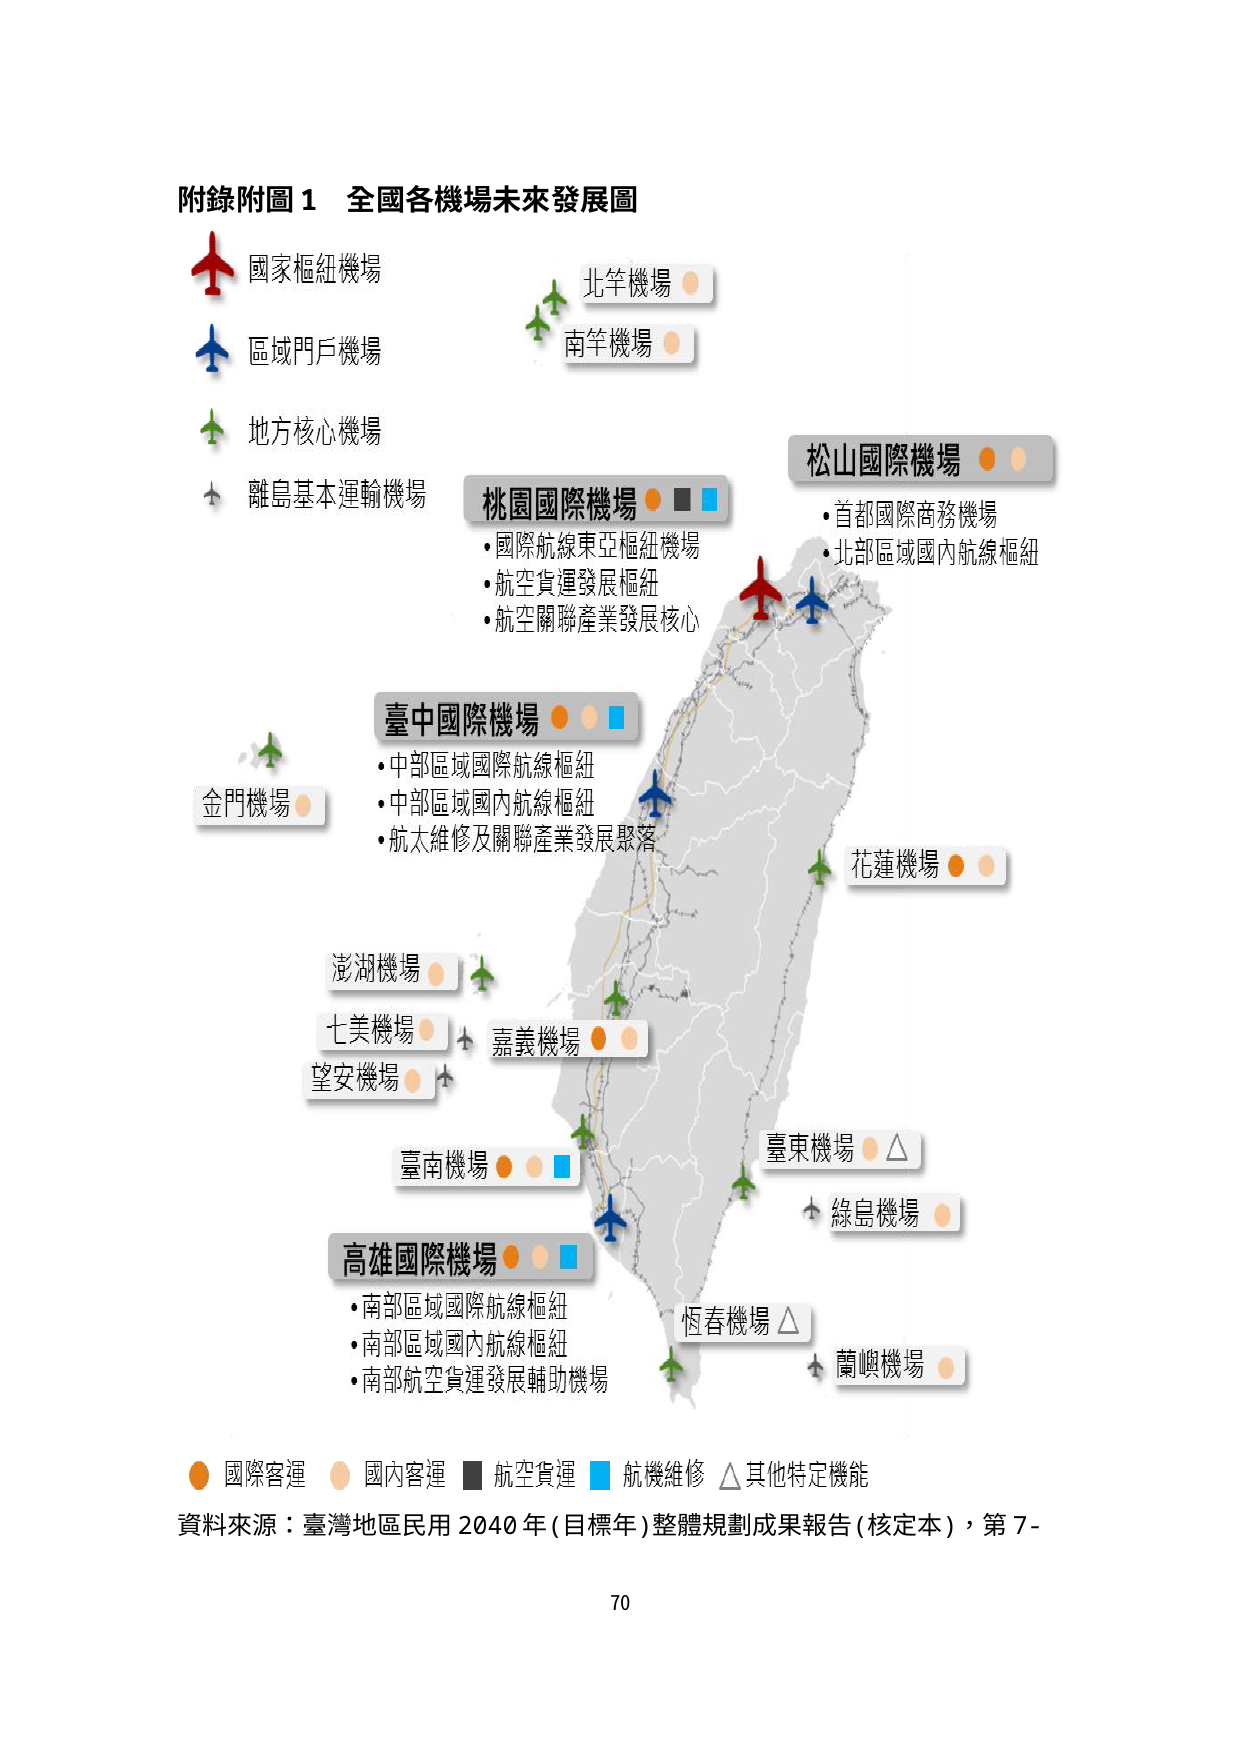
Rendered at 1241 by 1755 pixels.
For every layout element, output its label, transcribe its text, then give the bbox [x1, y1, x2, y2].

text 資料來源：臺灣地區民用2040年(目標年)整體規劃成果報告(核定本)，第7- [177, 1512, 1063, 1541]
text 附錄附圖1 全國各機場未來發展圖 [177, 177, 1063, 218]
